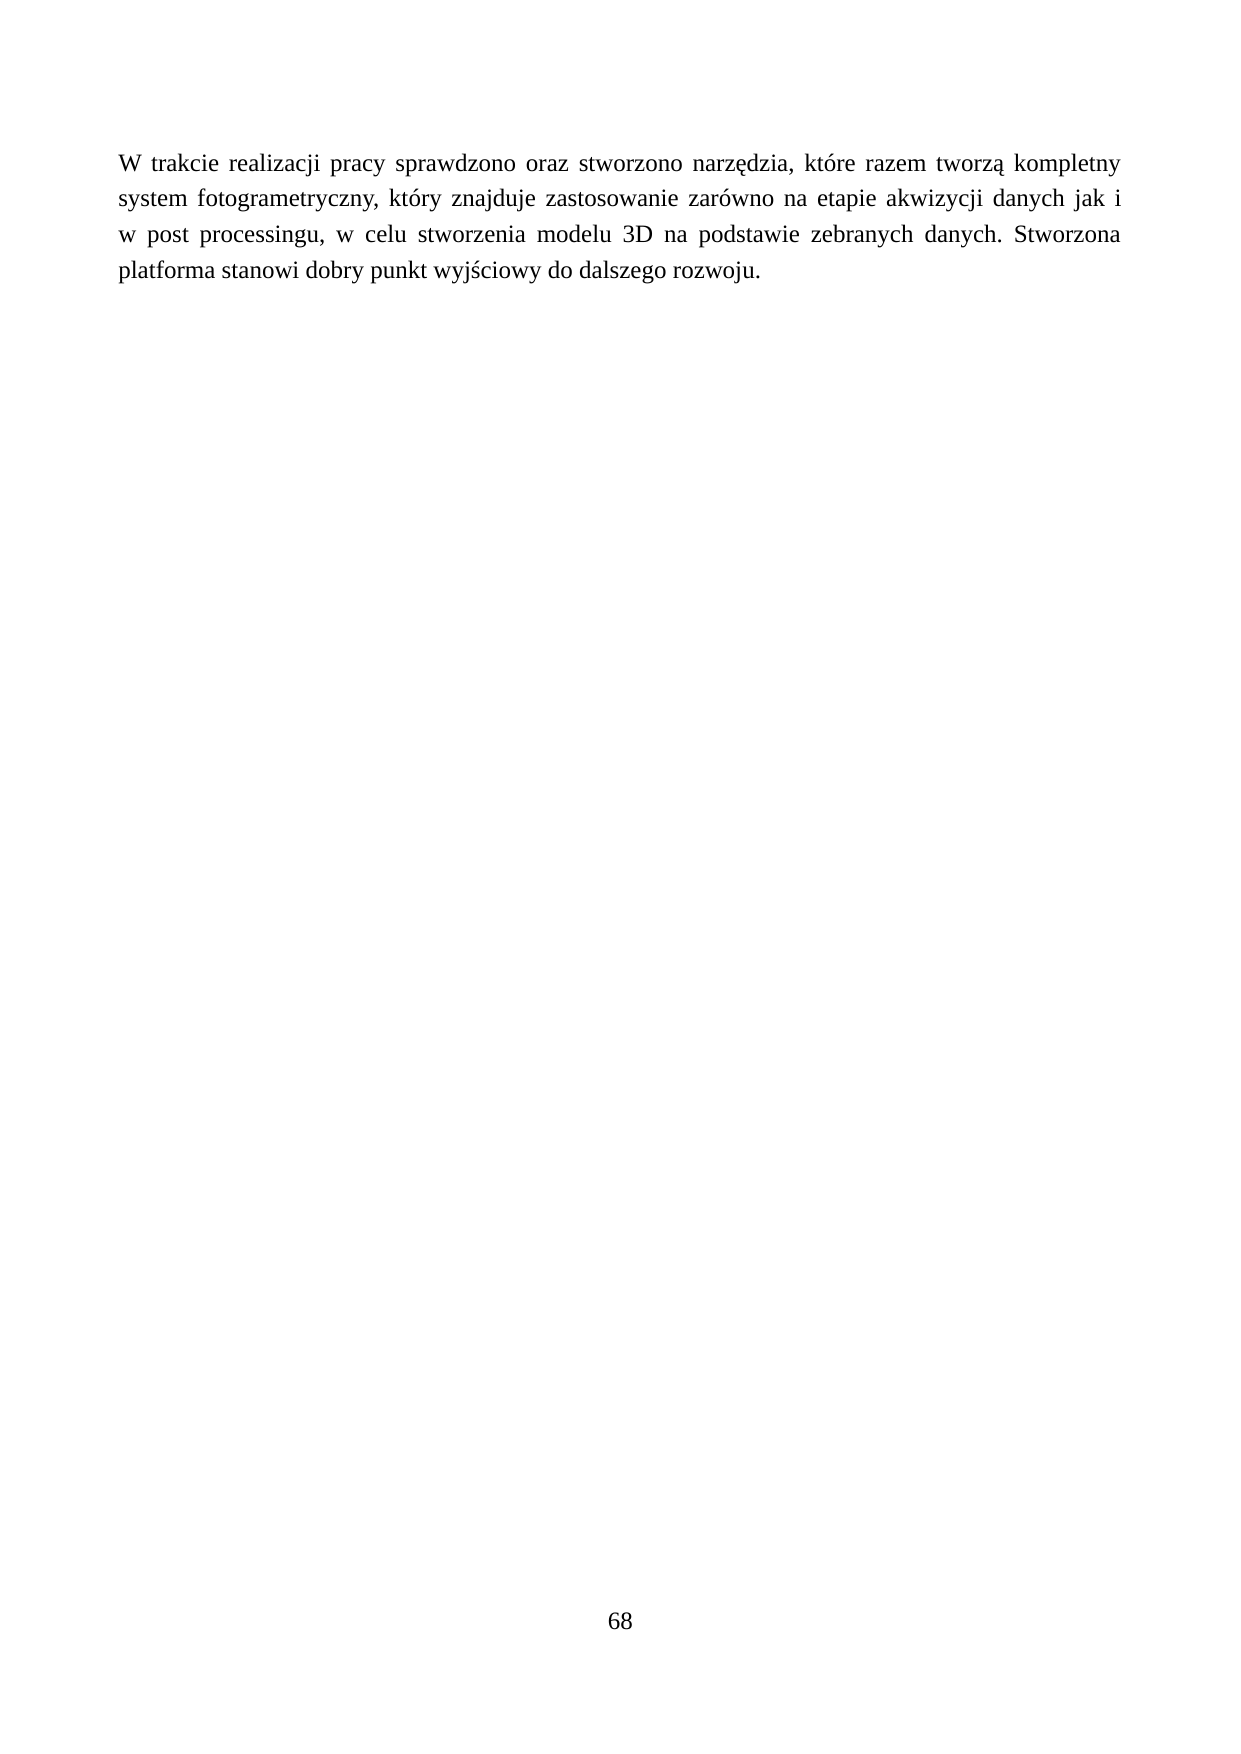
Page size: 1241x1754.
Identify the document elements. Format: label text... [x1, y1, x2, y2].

text W trakcie realizacji pracy sprawdzono oraz stworzono narzędzia, które razem tworzą kompletny system fotogrametryczny, który znajduje zastosowanie zarówno na etapie akwizycji danych jak i w post processingu, w celu stworzenia modelu 3D na podstawie zebranych danych. Stworzona platforma stanowi dobry punkt wyjściowy do dalszego rozwoju. [118, 148, 1122, 284]
